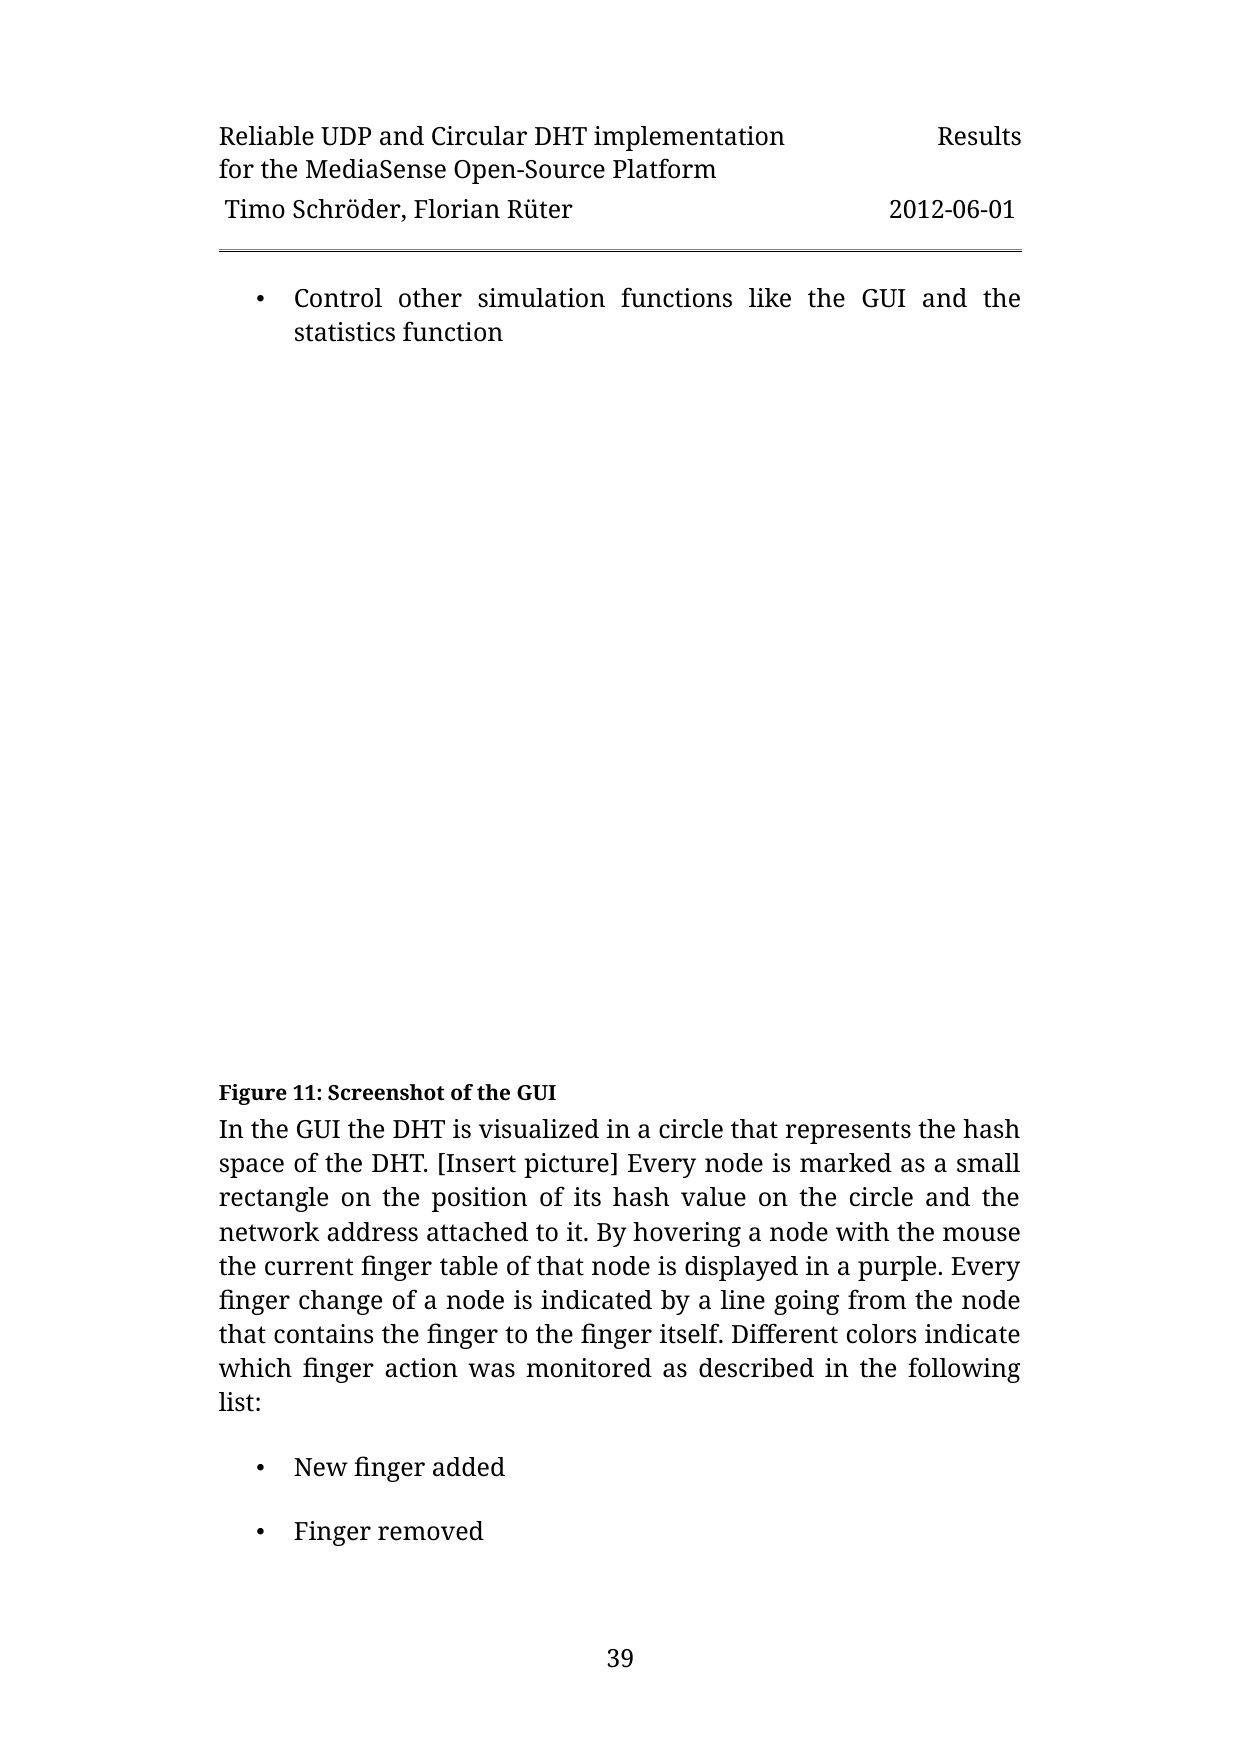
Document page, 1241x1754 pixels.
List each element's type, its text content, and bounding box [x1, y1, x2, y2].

list Finger removed [256, 1514, 1022, 1548]
list New finger added [256, 1449, 1022, 1483]
text Figure 11: Screenshot of the GUI [218, 386, 1017, 1106]
text In the GUI the DHT is visualized in a circle that represents the hash space of the DHT. [Insert picture] Every node is marked as a small rectangle on the position of its hash value on the circle and the network address attached to it. By hovering a node with the mouse the current finger table of that node is displayed in a purple. Every finger change of a node is indicated by a line going from the node that contains the finger to the finger itself. Different colors indicate which finger action was monitored as described in the following list: [218, 1112, 1022, 1418]
list Control other simulation functions like the GUI and the statistics function [256, 281, 1022, 349]
